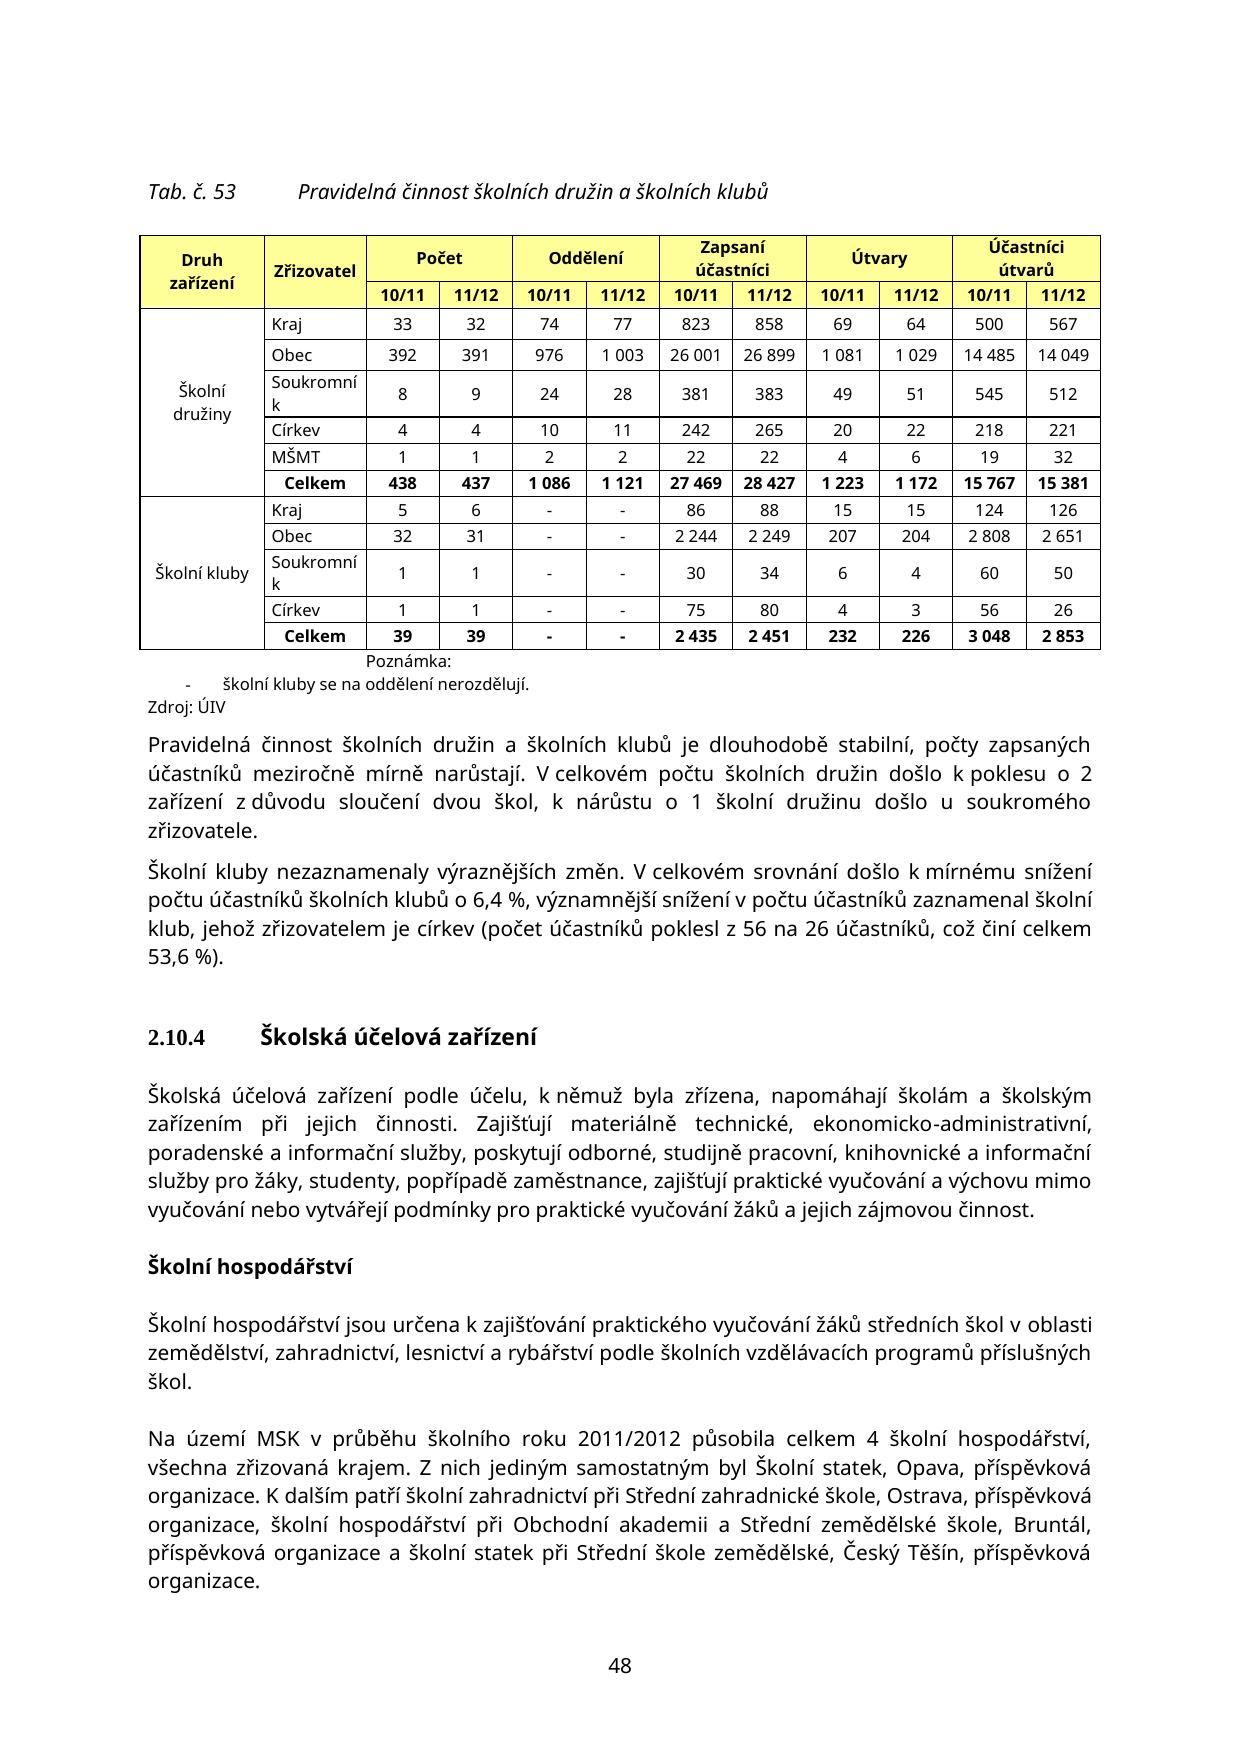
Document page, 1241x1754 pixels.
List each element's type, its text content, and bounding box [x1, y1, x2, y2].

table_cell 1 [367, 550, 439, 596]
table_cell 3 048 [953, 623, 1026, 649]
text Školní hospodářství jsou určena k zajišťování praktického vyučování žáků středních škol v oblasti zemědělství, zahradnictví, lesnictví a rybářství podle školních vzdělávacích programů příslušných škol. [148, 1310, 1092, 1395]
table_cell 11/12 [440, 282, 512, 307]
table_cell 20 [807, 418, 879, 443]
table_cell 265 [733, 418, 806, 443]
table_cell 26 001 [660, 340, 732, 370]
table_cell 1 [367, 444, 439, 469]
table_cell 126 [1027, 497, 1100, 523]
table_cell Kraj [265, 497, 366, 523]
table_cell 22 [733, 444, 806, 469]
table_cell 75 [660, 597, 732, 622]
list Poznámka: [241, 650, 1092, 673]
table_cell 392 [367, 340, 439, 370]
table_cell 33 [367, 309, 439, 339]
table_cell 32 [440, 309, 512, 339]
table_cell 2 249 [733, 524, 806, 549]
text Pravidelná činnost školních družin a školních klubů je dlouhodobě stabilní, počty zapsaných účastníků meziročně mírně narůstají. V celkovém počtu školních družin došlo k poklesu o 2 zařízení z důvodu sloučení dvou škol, k nárůstu o 1 školní družinu došlo u soukromého zřizovatele. [148, 731, 1092, 844]
table_cell Školní družiny [141, 309, 264, 496]
table_cell 24 [513, 371, 586, 416]
table_cell 1 121 [587, 471, 659, 496]
table_cell 19 [953, 444, 1026, 469]
table_cell - [513, 597, 586, 622]
table_cell 2 [587, 444, 659, 469]
table_cell 32 [1027, 444, 1100, 469]
table_cell 567 [1027, 309, 1100, 339]
table_cell 10/11 [660, 282, 732, 307]
table_cell 232 [807, 623, 879, 649]
table_cell 27 469 [660, 471, 732, 496]
table_cell 22 [660, 444, 732, 469]
table_cell 4 [440, 418, 512, 443]
table_header Oddělení [513, 236, 659, 281]
text Školní kluby nezaznamenaly výraznějších změn. V celkovém srovnání došlo k mírnému snížení počtu účastníků školních klubů o 6,4 %, významnější snížení v počtu účastníků zaznamenal školní klub, jehož zřizovatelem je církev (počet účastníků poklesl z 56 na 26 účastníků, což činí celkem 53,6 %). [148, 857, 1092, 971]
table_cell 4 [807, 444, 879, 469]
table_header Útvary [807, 236, 952, 281]
text Školská účelová zařízení podle účelu, k němuž byla zřízena, napomáhají školám a školským zařízením při jejich činnosti. Zajišťují materiálně technické, ekonomicko‑administrativní, poradenské a informační služby, poskytují odborné, studijně pracovní, knihovnické a informační služby pro žáky, studenty, popřípadě zaměstnance, zajišťují praktické vyučování a výchovu mimo vyučování nebo vytvářejí podmínky pro praktické vyučování žáků a jejich zájmovou činnost. [148, 1081, 1092, 1223]
table_cell 39 [440, 623, 512, 649]
table_cell Obec [265, 524, 366, 549]
table_cell Soukromník [265, 550, 366, 596]
table_cell 391 [440, 340, 512, 370]
table_cell 26 [1027, 597, 1100, 622]
table_cell 2 435 [660, 623, 732, 649]
table_cell 3 [880, 597, 952, 622]
table_cell 80 [733, 597, 806, 622]
table_cell 4 [880, 550, 952, 596]
table_cell 1 [440, 597, 512, 622]
table_cell 31 [440, 524, 512, 549]
table_cell Školní kluby [141, 497, 264, 649]
table_cell 1 086 [513, 471, 586, 496]
table_cell 124 [953, 497, 1026, 523]
list Pravidelná činnost školních družin a školních klubů [148, 177, 1092, 205]
table_cell 69 [807, 309, 879, 339]
table_cell 383 [733, 371, 806, 416]
table_cell 1 223 [807, 471, 879, 496]
table_cell 10/11 [513, 282, 586, 307]
table_cell 1 [367, 597, 439, 622]
table_cell 10/11 [953, 282, 1026, 307]
table_cell 242 [660, 418, 732, 443]
table_cell 51 [880, 371, 952, 416]
table_cell - [587, 524, 659, 549]
table_header Druh zařízení [141, 236, 264, 307]
table_header Zapsaní účastníci [660, 236, 806, 281]
table_cell 4 [367, 418, 439, 443]
table_cell 39 [367, 623, 439, 649]
table_cell 2 451 [733, 623, 806, 649]
table_cell 88 [733, 497, 806, 523]
table_cell 77 [587, 309, 659, 339]
table_header Zřizovatel [265, 236, 366, 307]
table_cell 6 [880, 444, 952, 469]
table_cell 22 [880, 418, 952, 443]
table_cell 10/11 [807, 282, 879, 307]
table_cell Obec [265, 340, 366, 370]
table_cell 28 [587, 371, 659, 416]
table_cell 15 [880, 497, 952, 523]
table_cell - [587, 623, 659, 649]
table_cell Celkem [265, 471, 366, 496]
table_cell 11/12 [587, 282, 659, 307]
table_cell 5 [367, 497, 439, 523]
table_cell Kraj [265, 309, 366, 339]
table_cell 11 [587, 418, 659, 443]
table_cell Církev [265, 418, 366, 443]
table_cell 207 [807, 524, 879, 549]
table_cell 545 [953, 371, 1026, 416]
table_cell 823 [660, 309, 732, 339]
table_cell 11/12 [880, 282, 952, 307]
table_cell 15 381 [1027, 471, 1100, 496]
table_cell 218 [953, 418, 1026, 443]
table_cell 858 [733, 309, 806, 339]
table_cell 2 651 [1027, 524, 1100, 549]
list školní kluby se na oddělení nerozdělují. [185, 673, 1092, 695]
table_cell 34 [733, 550, 806, 596]
table_cell 1 029 [880, 340, 952, 370]
table_cell 2 [513, 444, 586, 469]
table_cell 221 [1027, 418, 1100, 443]
text Zdroj: ÚIV [148, 695, 1092, 718]
table_cell - [513, 550, 586, 596]
table_cell 30 [660, 550, 732, 596]
table_cell 1 [440, 444, 512, 469]
table_cell 14 049 [1027, 340, 1100, 370]
table_cell 1 003 [587, 340, 659, 370]
table_cell - [513, 497, 586, 523]
table_cell 976 [513, 340, 586, 370]
table_cell 10/11 [367, 282, 439, 307]
table_cell - [587, 497, 659, 523]
table_cell Církev [265, 597, 366, 622]
table_cell 50 [1027, 550, 1100, 596]
table_cell 226 [880, 623, 952, 649]
table_cell 60 [953, 550, 1026, 596]
table_cell 204 [880, 524, 952, 549]
table_cell 10 [513, 418, 586, 443]
text Školní hospodářství [148, 1252, 1092, 1281]
table_cell 15 [807, 497, 879, 523]
table_cell 1 172 [880, 471, 952, 496]
table_cell 86 [660, 497, 732, 523]
table_cell 1 081 [807, 340, 879, 370]
table_cell 2 244 [660, 524, 732, 549]
table_cell 6 [807, 550, 879, 596]
table_cell 15 767 [953, 471, 1026, 496]
table_cell 14 485 [953, 340, 1026, 370]
table_cell 64 [880, 309, 952, 339]
table_cell 381 [660, 371, 732, 416]
table_cell 4 [807, 597, 879, 622]
table_cell 11/12 [1027, 282, 1100, 307]
table_cell 6 [440, 497, 512, 523]
table_cell 26 899 [733, 340, 806, 370]
table_cell - [587, 597, 659, 622]
table_cell 512 [1027, 371, 1100, 416]
table_header Účastníci útvarů [953, 236, 1100, 281]
text Na území MSK v průběhu školního roku 2011/2012 působila celkem 4 školní hospodářství, všechna zřizovaná krajem. Z nich jediným samostatným byl Školní statek, Opava, příspěvková organizace. K dalším patří školní zahradnictví při Střední zahradnické škole, Ostrava, příspěvková organizace, školní hospodářství při Obchodní akademii a Střední zemědělské škole, Bruntál, příspěvková organizace a školní statek při Střední škole zemědělské, Český Těšín, příspěvková organizace. [148, 1424, 1092, 1595]
table_cell 437 [440, 471, 512, 496]
table_cell 32 [367, 524, 439, 549]
table_cell 438 [367, 471, 439, 496]
table_cell - [587, 550, 659, 596]
table_cell - [513, 623, 586, 649]
table_cell 56 [953, 597, 1026, 622]
table_cell 11/12 [733, 282, 806, 307]
table_cell 9 [440, 371, 512, 416]
table_cell 74 [513, 309, 586, 339]
table_header Počet [367, 236, 512, 281]
subtitle Školská účelová zařízení [148, 1021, 1092, 1052]
table_cell MŠMT [265, 444, 366, 469]
table_cell 1 [440, 550, 512, 596]
table_cell 2 853 [1027, 623, 1100, 649]
table_cell 2 808 [953, 524, 1026, 549]
table_cell 500 [953, 309, 1026, 339]
table_cell - [513, 524, 586, 549]
table_cell 8 [367, 371, 439, 416]
table_cell Celkem [265, 623, 366, 649]
table_cell 28 427 [733, 471, 806, 496]
table_cell 49 [807, 371, 879, 416]
table_cell Soukromník [265, 371, 366, 416]
